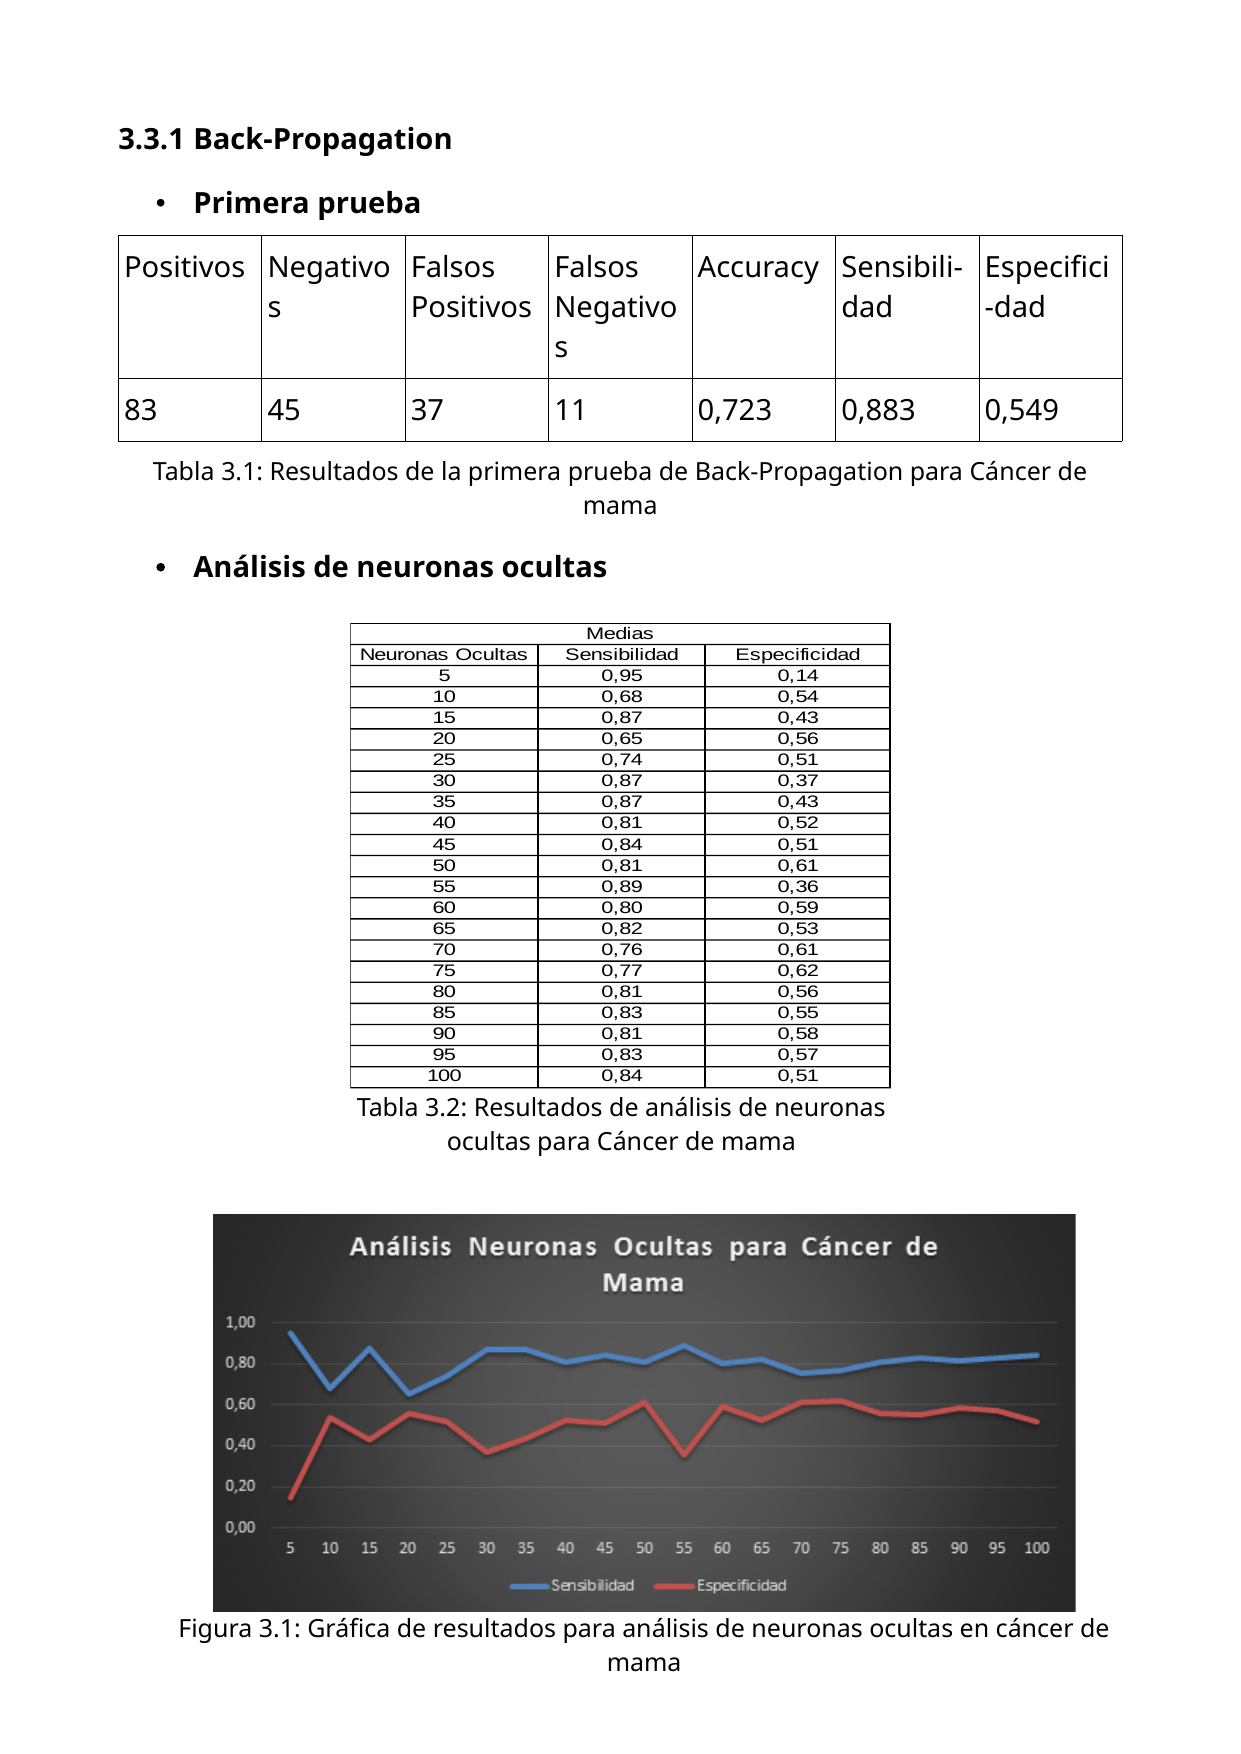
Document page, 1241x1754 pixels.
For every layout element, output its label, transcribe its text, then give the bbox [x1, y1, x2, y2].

list Tabla 3.2: Resultados de análisis de neuronas ocultas para Cáncer de mama [350, 623, 892, 1158]
table_header Sensibili-dad [836, 236, 979, 377]
table_cell 11 [549, 379, 692, 441]
table_cell 45 [262, 379, 405, 441]
subtitle [350, 611, 892, 623]
text Tabla 3.1: Resultados de la primera prueba de Back-Propagation para Cáncer de mama [118, 453, 1122, 521]
subtitle Back-Propagation [118, 118, 1122, 158]
table_cell 0,723 [693, 379, 835, 441]
table_cell 0,549 [980, 379, 1122, 441]
table_header Negativos [262, 236, 405, 377]
table_header Especifici-dad [980, 236, 1122, 377]
table_cell 83 [119, 379, 261, 441]
table_header Falsos Positivos [406, 236, 548, 377]
subtitle Análisis de neuronas ocultas [156, 546, 1122, 586]
table_cell 0,883 [836, 379, 979, 441]
table_header Falsos Negativos [549, 236, 692, 377]
table_cell 37 [406, 379, 548, 441]
subtitle Primera prueba [156, 183, 1122, 222]
table_header Positivos [119, 236, 261, 377]
table_header Accuracy [693, 236, 835, 377]
text Figura 3.1: Gráfica de resultados para análisis de neuronas ocultas en cáncer de mama [144, 1214, 1144, 1679]
